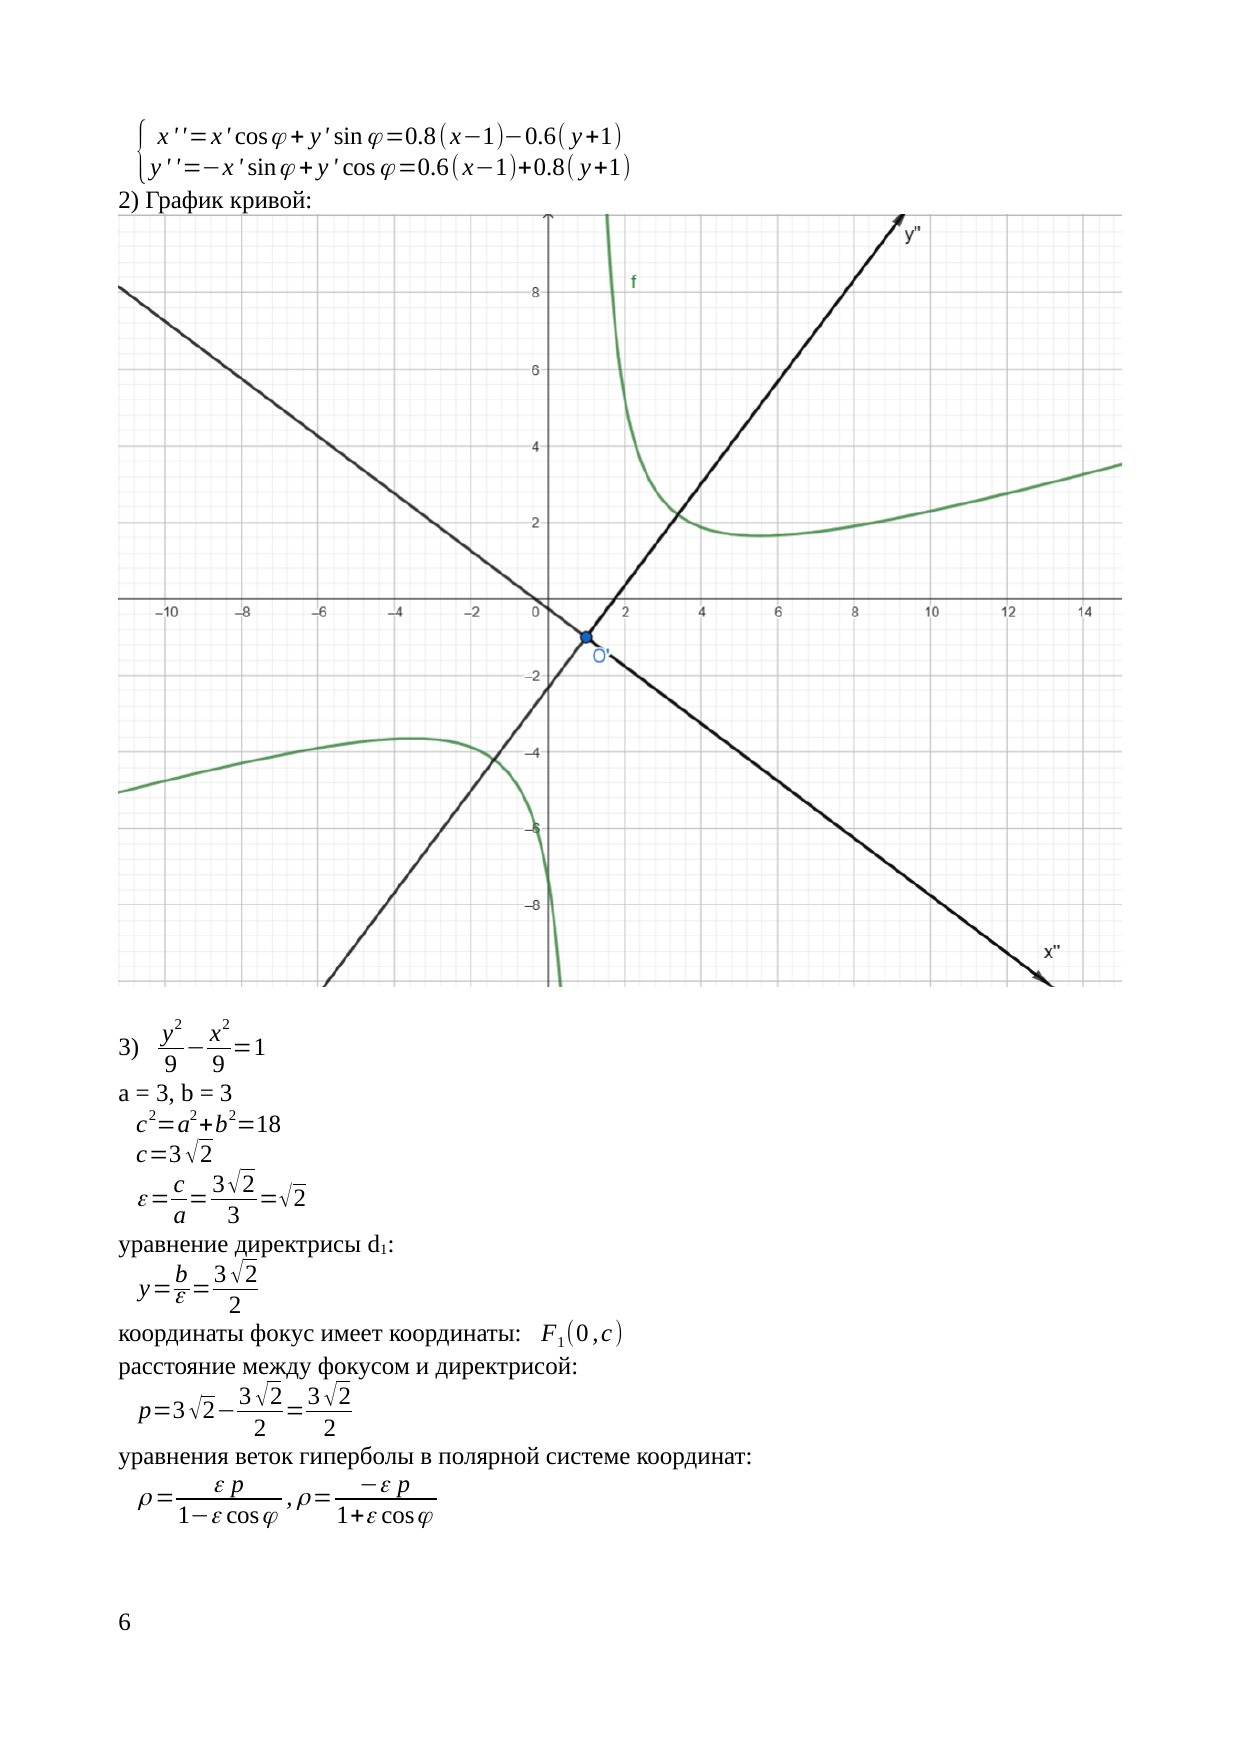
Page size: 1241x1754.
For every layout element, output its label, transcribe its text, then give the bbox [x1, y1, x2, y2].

text координаты фокус имеет координаты: [118, 1318, 1122, 1351]
text уравнения веток гиперболы в полярной системе координат: [118, 1441, 1122, 1469]
text уравнение директрисы d1: [118, 1229, 1122, 1257]
text 2) График кривой: [118, 185, 1122, 214]
text a = 3, b = 3 [118, 1078, 1122, 1107]
text 3) [118, 1015, 1122, 1078]
picture [118, 214, 1123, 987]
text расстояние между фокусом и директрисой: [118, 1351, 1122, 1380]
